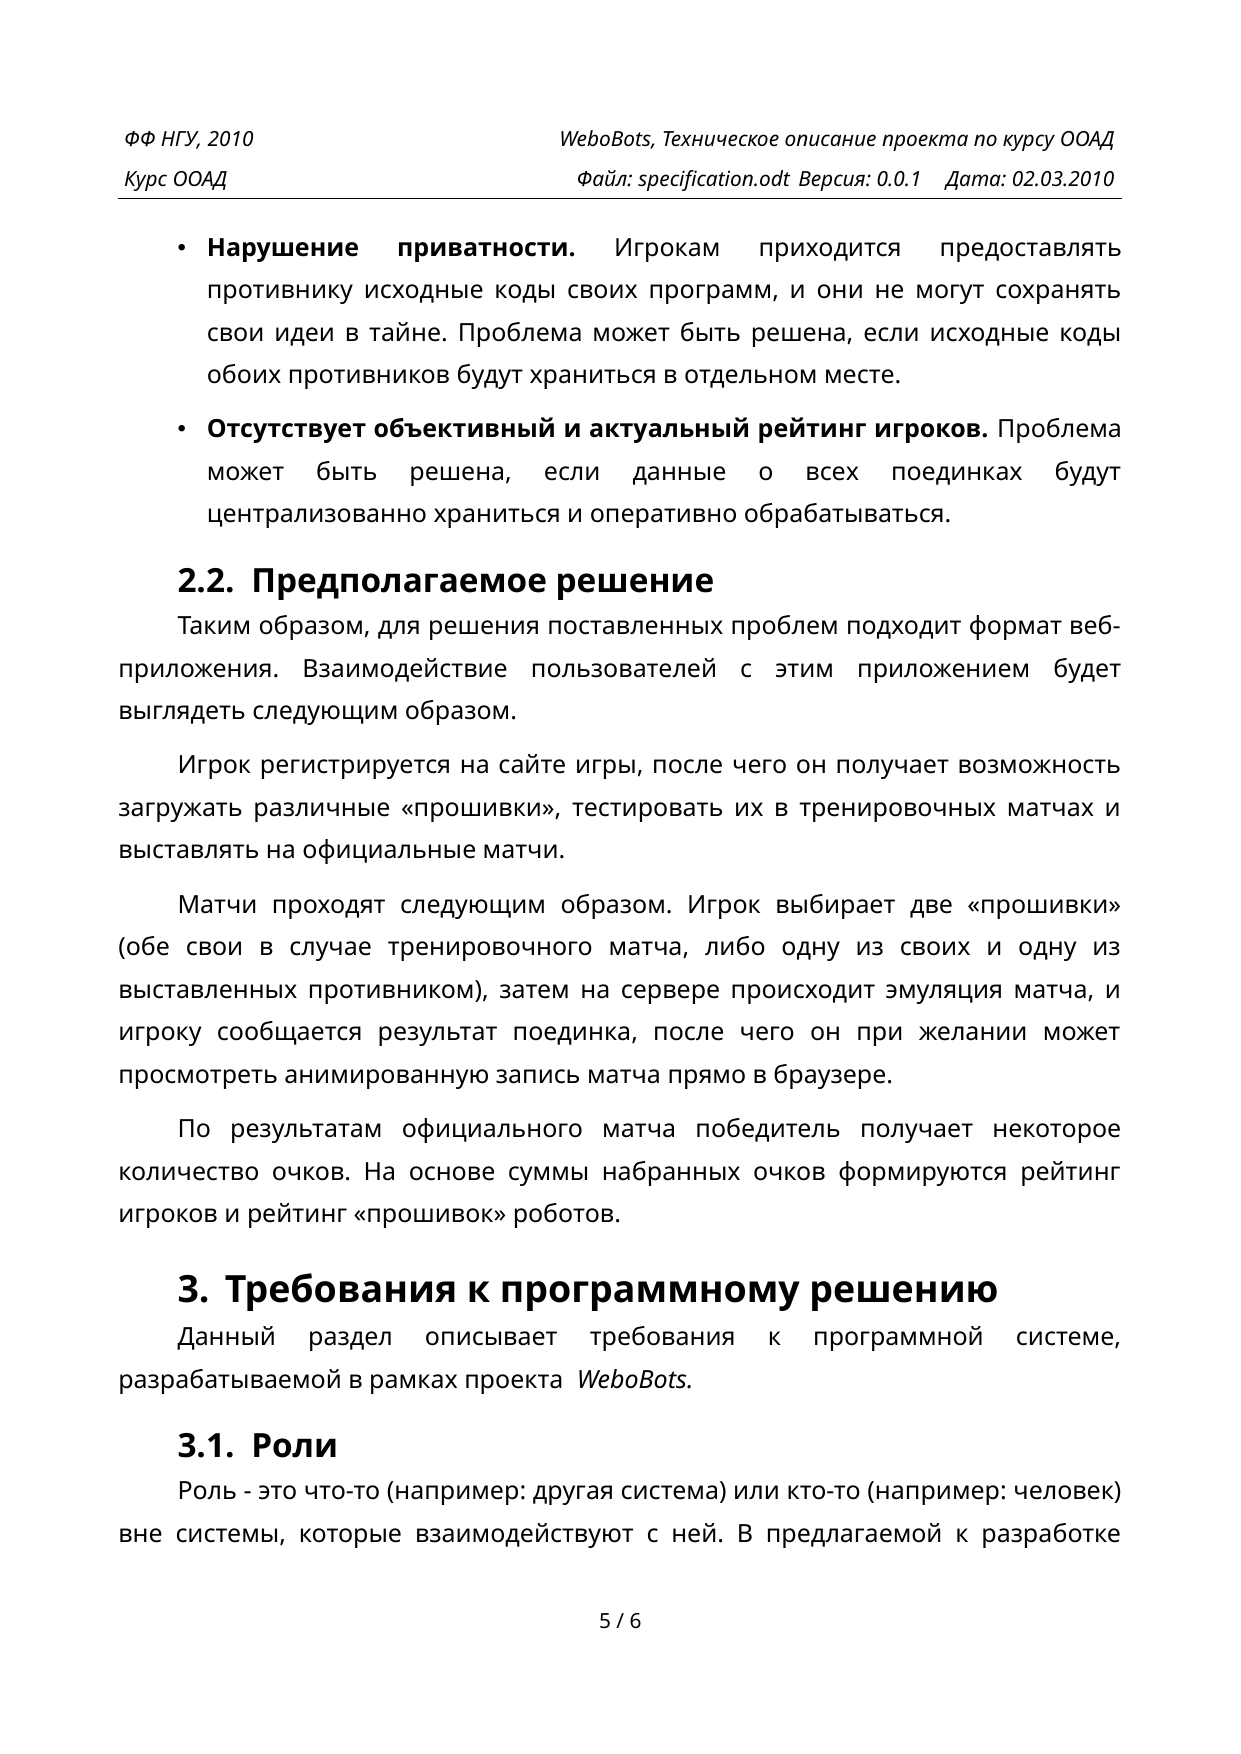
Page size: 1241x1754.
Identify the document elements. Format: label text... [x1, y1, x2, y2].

text Матчи проходят следующим образом. Игрок выбирает две «прошивки» (обе свои в случае тренировочного матча, либо одну из своих и одну из выставленных противником), затем на сервере происходит эмуляция матча, и игроку сообщается результат поединка, после чего он при желании может просмотреть анимированную запись матча прямо в браузере. [118, 886, 1122, 1091]
subtitle Требования к программному решению [177, 1262, 1063, 1313]
subtitle Роли [177, 1422, 1063, 1467]
text Роль - это что-то (например: другая система) или кто-то (например: человек) вне системы, которые взаимодействуют с ней. В предлагаемой к разработке [118, 1473, 1122, 1549]
text Игрок регистрируется на сайте игры, после чего он получает возможность загружать различные «прошивки», тестировать их в тренировочных матчах и выставлять на официальные матчи. [118, 747, 1122, 866]
list Нарушение приватности. Игрокам приходится предоставлять противнику исходные коды своих программ, и они не могут сохранять свои идеи в тайне. Проблема может быть решена, если исходные коды обоих противников будут храниться в отдельном месте. [177, 229, 1122, 391]
list Отсутствует объективный и актуальный рейтинг игроков. Проблема может быть решена, если данные о всех поединках будут централизованно храниться и оперативно обрабатываться. [177, 411, 1122, 530]
text Данный раздел описывает требования к программной системе, разрабатываемой в рамках проекта WeboBots. [118, 1319, 1122, 1396]
subtitle Предполагаемое решение [177, 556, 1063, 602]
text По результатам официального матча победитель получает некоторое количество очков. На основе суммы набранных очков формируются рейтинг игроков и рейтинг «прошивок» роботов. [118, 1111, 1122, 1230]
text Таким образом, для решения поставленных проблем подходит формат веб-приложения. Взаимодействие пользователей с этим приложением будет выглядеть следующим образом. [118, 608, 1122, 727]
